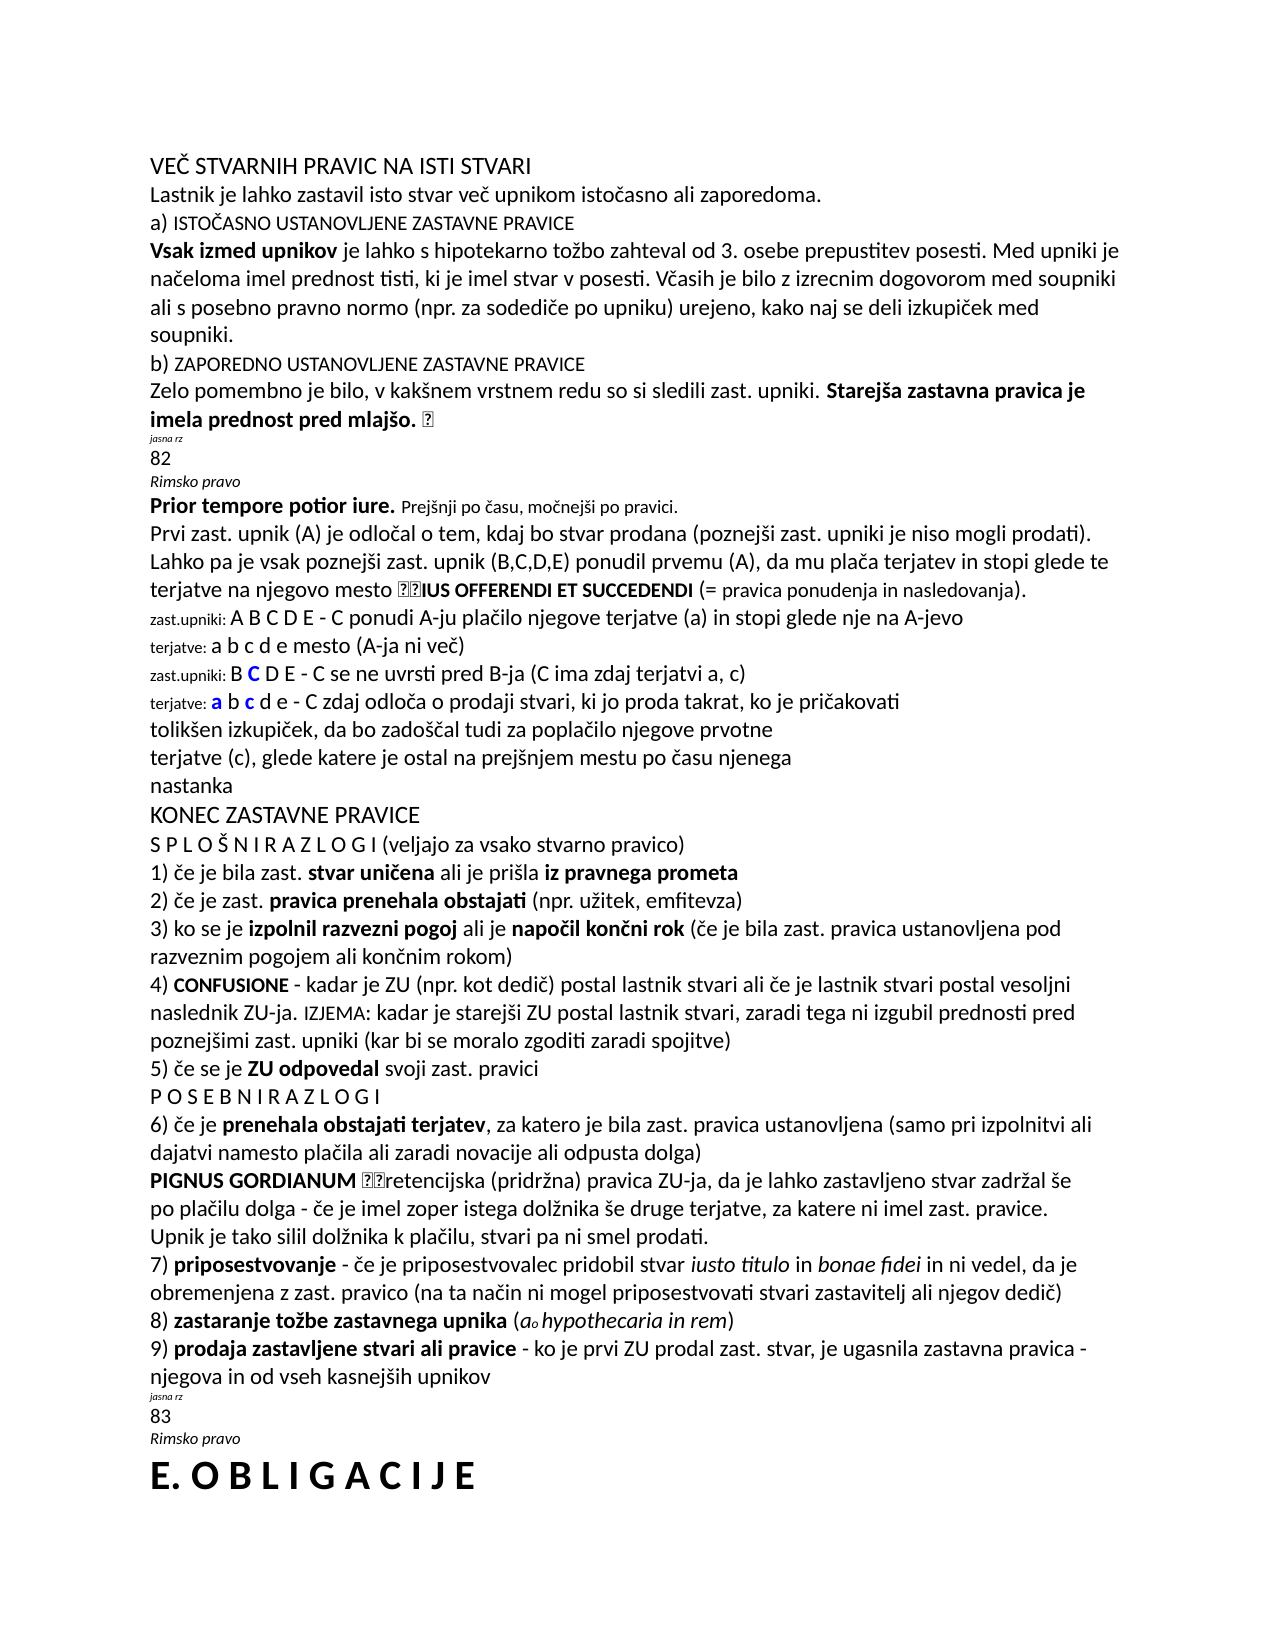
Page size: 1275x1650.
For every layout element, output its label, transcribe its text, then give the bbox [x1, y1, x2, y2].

text Prior tempore potior iure. Prejšnji po času, močnejši po pravici. [150, 491, 1125, 519]
text ali s posebno pravno normo (npr. za sodediče po upniku) urejeno, kako naj se deli izkupiček med soupniki. [150, 293, 1125, 349]
text Vsak izmed upnikov je lahko s hipotekarno tožbo zahteval od 3. osebe prepustitev posesti. Med upniki je [150, 237, 1125, 264]
text njegova in od vseh kasnejših upnikov [150, 1362, 1125, 1390]
text P O S E B N I R A Z L O G I [150, 1082, 1125, 1110]
text terjatve: a b c d e mesto (A-ja ni več) [150, 631, 1125, 659]
text 7) priposestvovanje - če je priposestvovalec pridobil stvar iusto titulo in bonae fidei in ni vedel, da je [150, 1250, 1125, 1278]
text Prvi zast. upnik (A) je odločal o tem, kdaj bo stvar prodana (poznejši zast. upniki je niso mogli prodati). [150, 519, 1125, 547]
text Upnik je tako silil dolžnika k plačilu, stvari pa ni smel prodati. [150, 1222, 1125, 1250]
text 83 [150, 1403, 1125, 1428]
text 6) če je prenehala obstajati terjatev, za katero je bila zast. pravica ustanovljena (samo pri izpolnitvi ali [150, 1110, 1125, 1138]
text 2) če je zast. pravica prenehala obstajati (npr. užitek, emfitevza) [150, 886, 1125, 914]
text jasna rz [150, 433, 1125, 445]
text 1) če je bila zast. stvar uničena ali je prišla iz pravnega prometa [150, 858, 1125, 886]
text poznejšimi zast. upniki (kar bi se moralo zgoditi zaradi spojitve) [150, 1026, 1125, 1054]
text načeloma imel prednost tisti, ki je imel stvar v posesti. Včasih je bilo z izrecnim dogovorom med soupniki [150, 264, 1125, 293]
text po plačilu dolga - če je imel zoper istega dolžnika še druge terjatve, za katere ni imel zast. pravice. [150, 1194, 1125, 1222]
text VEČ STVARNIH PRAVIC NA ISTI STVARI [150, 150, 1125, 181]
text 9) prodaja zastavljene stvari ali pravice - ko je prvi ZU prodal zast. stvar, je ugasnila zastavna pravica - [150, 1334, 1125, 1362]
text Rimsko pravo [150, 1428, 1125, 1449]
text a) ISTOČASNO USTANOVLJENE ZASTAVNE PRAVICE [150, 208, 1125, 237]
text 4) CONFUSIONE - kadar je ZU (npr. kot dedič) postal lastnik stvari ali če je lastnik stvari postal vesoljni [150, 970, 1125, 998]
text KONEC ZASTAVNE PRAVICE [150, 799, 1125, 830]
text Lastnik je lahko zastavil isto stvar več upnikom istočasno ali zaporedoma. [150, 181, 1125, 208]
text razveznim pogojem ali končnim rokom) [150, 942, 1125, 970]
text terjatve na njegovo mesto IUS OFFERENDI ET SUCCEDENDI (= pravica ponudenja in nasledovanja). [150, 575, 1125, 603]
text 3) ko se je izpolnil razvezni pogoj ali je napočil končni rok (če je bila zast. pravica ustanovljena pod [150, 914, 1125, 942]
text 5) če se je ZU odpovedal svoji zast. pravici [150, 1054, 1125, 1082]
text imela prednost pred mlajšo.  [150, 405, 1125, 433]
text Lahko pa je vsak poznejši zast. upnik (B,C,D,E) ponudil prvemu (A), da mu plača terjatev in stopi glede te [150, 547, 1125, 575]
text naslednik ZU-ja. IZJEMA: kadar je starejši ZU postal lastnik stvari, zaradi tega ni izgubil prednosti pred [150, 998, 1125, 1026]
text dajatvi namesto plačila ali zaradi novacije ali odpusta dolga) [150, 1138, 1125, 1166]
text Rimsko pravo [150, 471, 1125, 491]
text b) ZAPOREDNO USTANOVLJENE ZASTAVNE PRAVICE [150, 349, 1125, 377]
text S P L O Š N I R A Z L O G I (veljajo za vsako stvarno pravico) [150, 830, 1125, 858]
text 82 [150, 445, 1125, 471]
text terjatve (c), glede katere je ostal na prejšnjem mestu po času njenega [150, 743, 1125, 771]
text obremenjena z zast. pravico (na ta način ni mogel priposestvovati stvari zastavitelj ali njegov dedič) [150, 1278, 1125, 1306]
text zast.upniki: A B C D E - C ponudi A-ju plačilo njegove terjatve (a) in stopi glede nje na A-jevo [150, 603, 1125, 631]
text terjatve: a b c d e - C zdaj odloča o prodaji stvari, ki jo proda takrat, ko je pričakovati [150, 687, 1125, 715]
text E. O B L I G A C I J E [150, 1449, 1125, 1499]
text PIGNUS GORDIANUM retencijska (pridržna) pravica ZU-ja, da je lahko zastavljeno stvar zadržal še [150, 1166, 1125, 1194]
text nastanka [150, 771, 1125, 799]
text jasna rz [150, 1390, 1125, 1403]
text tolikšen izkupiček, da bo zadoščal tudi za poplačilo njegove prvotne [150, 715, 1125, 743]
text zast.upniki: B C D E - C se ne uvrsti pred B-ja (C ima zdaj terjatvi a, c) [150, 659, 1125, 687]
text 8) zastaranje tožbe zastavnega upnika (ao hypothecaria in rem) [150, 1306, 1125, 1334]
text Zelo pomembno je bilo, v kakšnem vrstnem redu so si sledili zast. upniki. Starejša zastavna pravica je [150, 377, 1125, 405]
